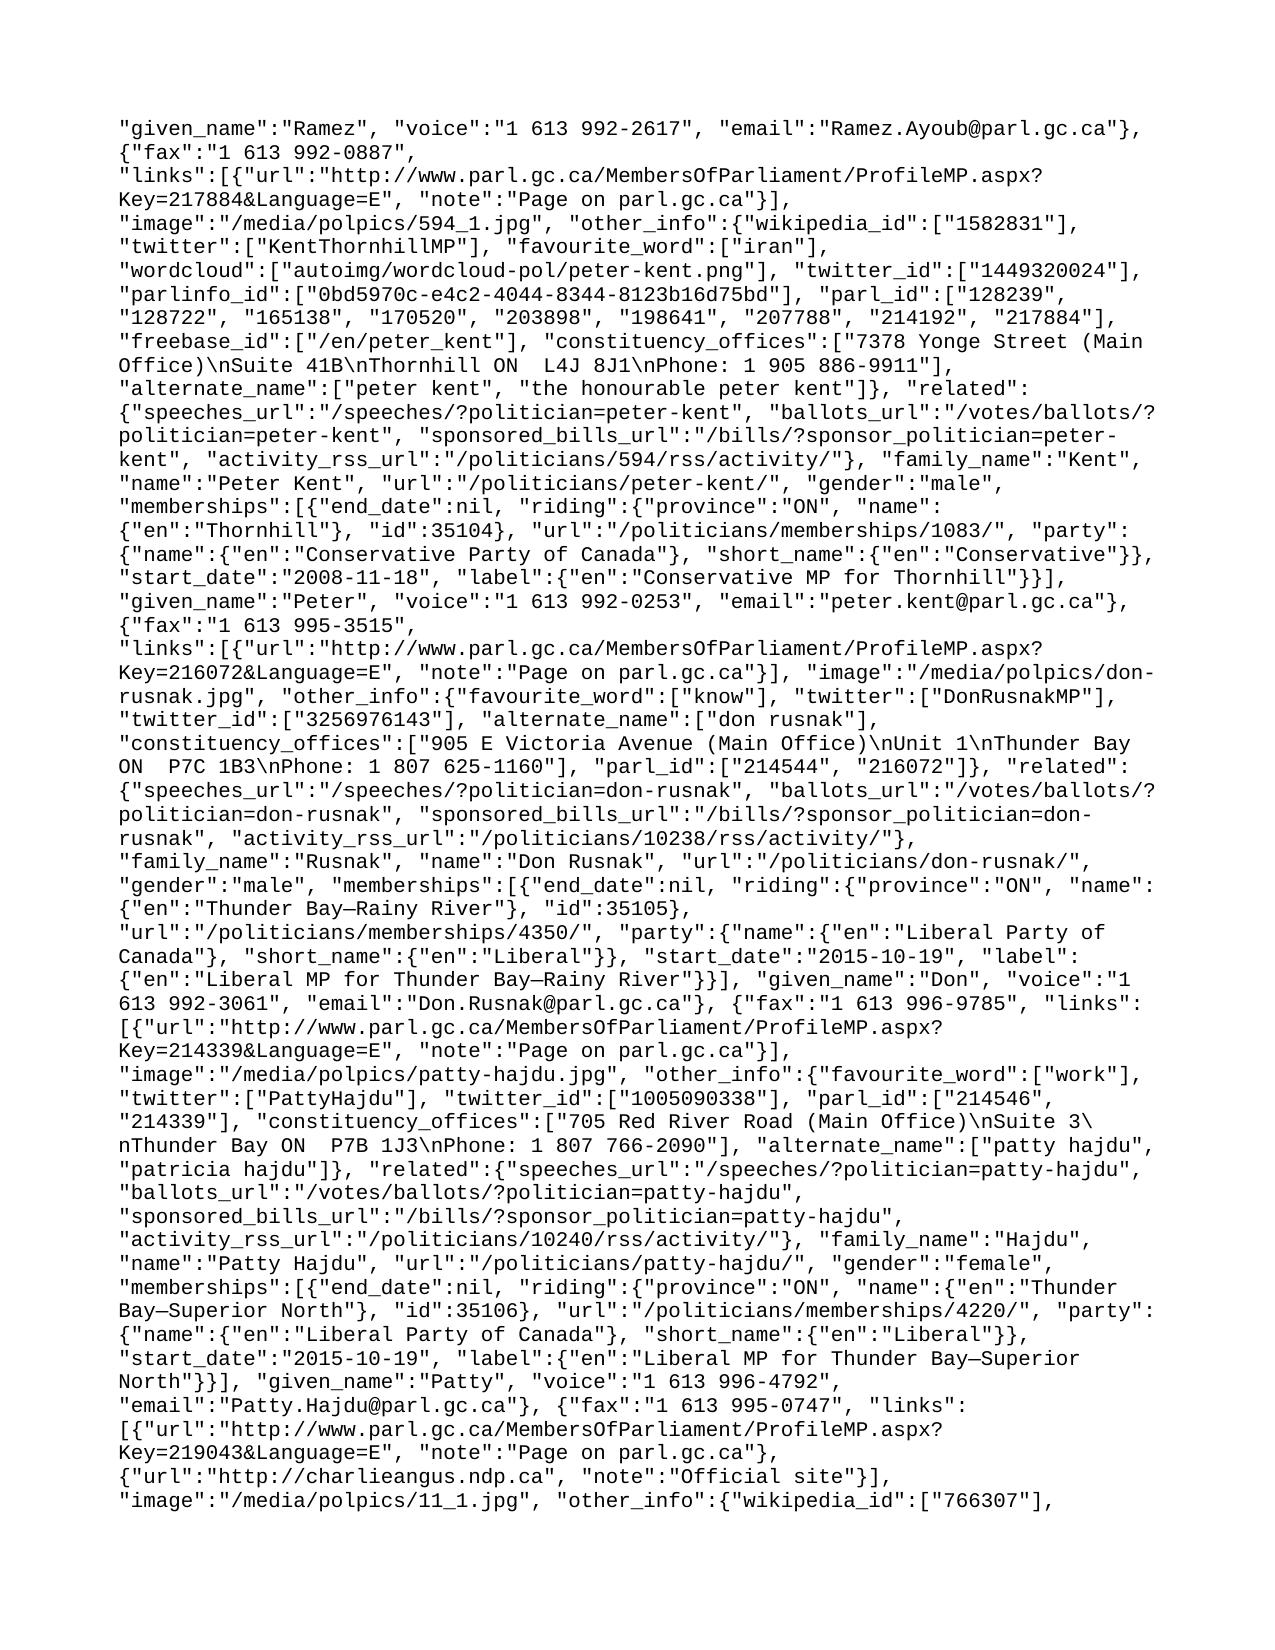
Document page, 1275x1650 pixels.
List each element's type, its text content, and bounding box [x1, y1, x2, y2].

text "given_name":"Ramez", "voice":"1 613 992-2617", "email":"Ramez.Ayoub@parl.gc.ca"}, {"fax":"1 613 992-0887", "links":[{"url":"http://www.parl.gc.ca/MembersOfParliament/ProfileMP.aspx?Key=217884&Language=E", "note":"Page on parl.gc.ca"}], "image":"/media/polpics/594_1.jpg", "other_info":{"wikipedia_id":["1582831"], "twitter":["KentThornhillMP"], "favourite_word":["iran"], "wordcloud":["autoimg/wordcloud-pol/peter-kent.png"], "twitter_id":["1449320024"], "parlinfo_id":["0bd5970c-e4c2-4044-8344-8123b16d75bd"], "parl_id":["128239", "128722", "165138", "170520", "203898", "198641", "207788", "214192", "217884"], "freebase_id":["/en/peter_kent"], "constituency_offices":["7378 Yonge Street (Main Office)\nSuite 41B\nThornhill ON L4J 8J1\nPhone: 1 905 886-9911"], "alternate_name":["peter kent", "the honourable peter kent"]}, "related":{"speeches_url":"/speeches/?politician=peter-kent", "ballots_url":"/votes/ballots/?politician=peter-kent", "sponsored_bills_url":"/bills/?sponsor_politician=peter-kent", "activity_rss_url":"/politicians/594/rss/activity/"}, "family_name":"Kent", "name":"Peter Kent", "url":"/politicians/peter-kent/", "gender":"male", "memberships":[{"end_date":nil, "riding":{"province":"ON", "name":{"en":"Thornhill"}, "id":35104}, "url":"/politicians/memberships/1083/", "party":{"name":{"en":"Conservative Party of Canada"}, "short_name":{"en":"Conservative"}}, "start_date":"2008-11-18", "label":{"en":"Conservative MP for Thornhill"}}], "given_name":"Peter", "voice":"1 613 992-0253", "email":"peter.kent@parl.gc.ca"}, {"fax":"1 613 995-3515", "links":[{"url":"http://www.parl.gc.ca/MembersOfParliament/ProfileMP.aspx?Key=216072&Language=E", "note":"Page on parl.gc.ca"}], "image":"/media/polpics/don-rusnak.jpg", "other_info":{"favourite_word":["know"], "twitter":["DonRusnakMP"], "twitter_id":["3256976143"], "alternate_name":["don rusnak"], "constituency_offices":["905 E Victoria Avenue (Main Office)\nUnit 1\nThunder Bay ON P7C 1B3\nPhone: 1 807 625-1160"], "parl_id":["214544", "216072"]}, "related":{"speeches_url":"/speeches/?politician=don-rusnak", "ballots_url":"/votes/ballots/?politician=don-rusnak", "sponsored_bills_url":"/bills/?sponsor_politician=don-rusnak", "activity_rss_url":"/politicians/10238/rss/activity/"}, "family_name":"Rusnak", "name":"Don Rusnak", "url":"/politicians/don-rusnak/", "gender":"male", "memberships":[{"end_date":nil, "riding":{"province":"ON", "name":{"en":"Thunder Bay—Rainy River"}, "id":35105}, "url":"/politicians/memberships/4350/", "party":{"name":{"en":"Liberal Party of Canada"}, "short_name":{"en":"Liberal"}}, "start_date":"2015-10-19", "label":{"en":"Liberal MP for Thunder Bay—Rainy River"}}], "given_name":"Don", "voice":"1 613 992-3061", "email":"Don.Rusnak@parl.gc.ca"}, {"fax":"1 613 996-9785", "links":[{"url":"http://www.parl.gc.ca/MembersOfParliament/ProfileMP.aspx?Key=214339&Language=E", "note":"Page on parl.gc.ca"}], "image":"/media/polpics/patty-hajdu.jpg", "other_info":{"favourite_word":["work"], "twitter":["PattyHajdu"], "twitter_id":["1005090338"], "parl_id":["214546", "214339"], "constituency_offices":["705 Red River Road (Main Office)\nSuite 3\nThunder Bay ON P7B 1J3\nPhone: 1 807 766-2090"], "alternate_name":["patty hajdu", "patricia hajdu"]}, "related":{"speeches_url":"/speeches/?politician=patty-hajdu", "ballots_url":"/votes/ballots/?politician=patty-hajdu", "sponsored_bills_url":"/bills/?sponsor_politician=patty-hajdu", "activity_rss_url":"/politicians/10240/rss/activity/"}, "family_name":"Hajdu", "name":"Patty Hajdu", "url":"/politicians/patty-hajdu/", "gender":"female", "memberships":[{"end_date":nil, "riding":{"province":"ON", "name":{"en":"Thunder Bay—Superior North"}, "id":35106}, "url":"/politicians/memberships/4220/", "party":{"name":{"en":"Liberal Party of Canada"}, "short_name":{"en":"Liberal"}}, "start_date":"2015-10-19", "label":{"en":"Liberal MP for Thunder Bay—Superior North"}}], "given_name":"Patty", "voice":"1 613 996-4792", "email":"Patty.Hajdu@parl.gc.ca"}, {"fax":"1 613 995-0747", "links":[{"url":"http://www.parl.gc.ca/MembersOfParliament/ProfileMP.aspx?Key=219043&Language=E", "note":"Page on parl.gc.ca"}, {"url":"http://charlieangus.ndp.ca", "note":"Official site"}], "image":"/media/polpics/11_1.jpg", "other_info":{"wikipedia_id":["766307"], [118, 118, 1157, 1513]
